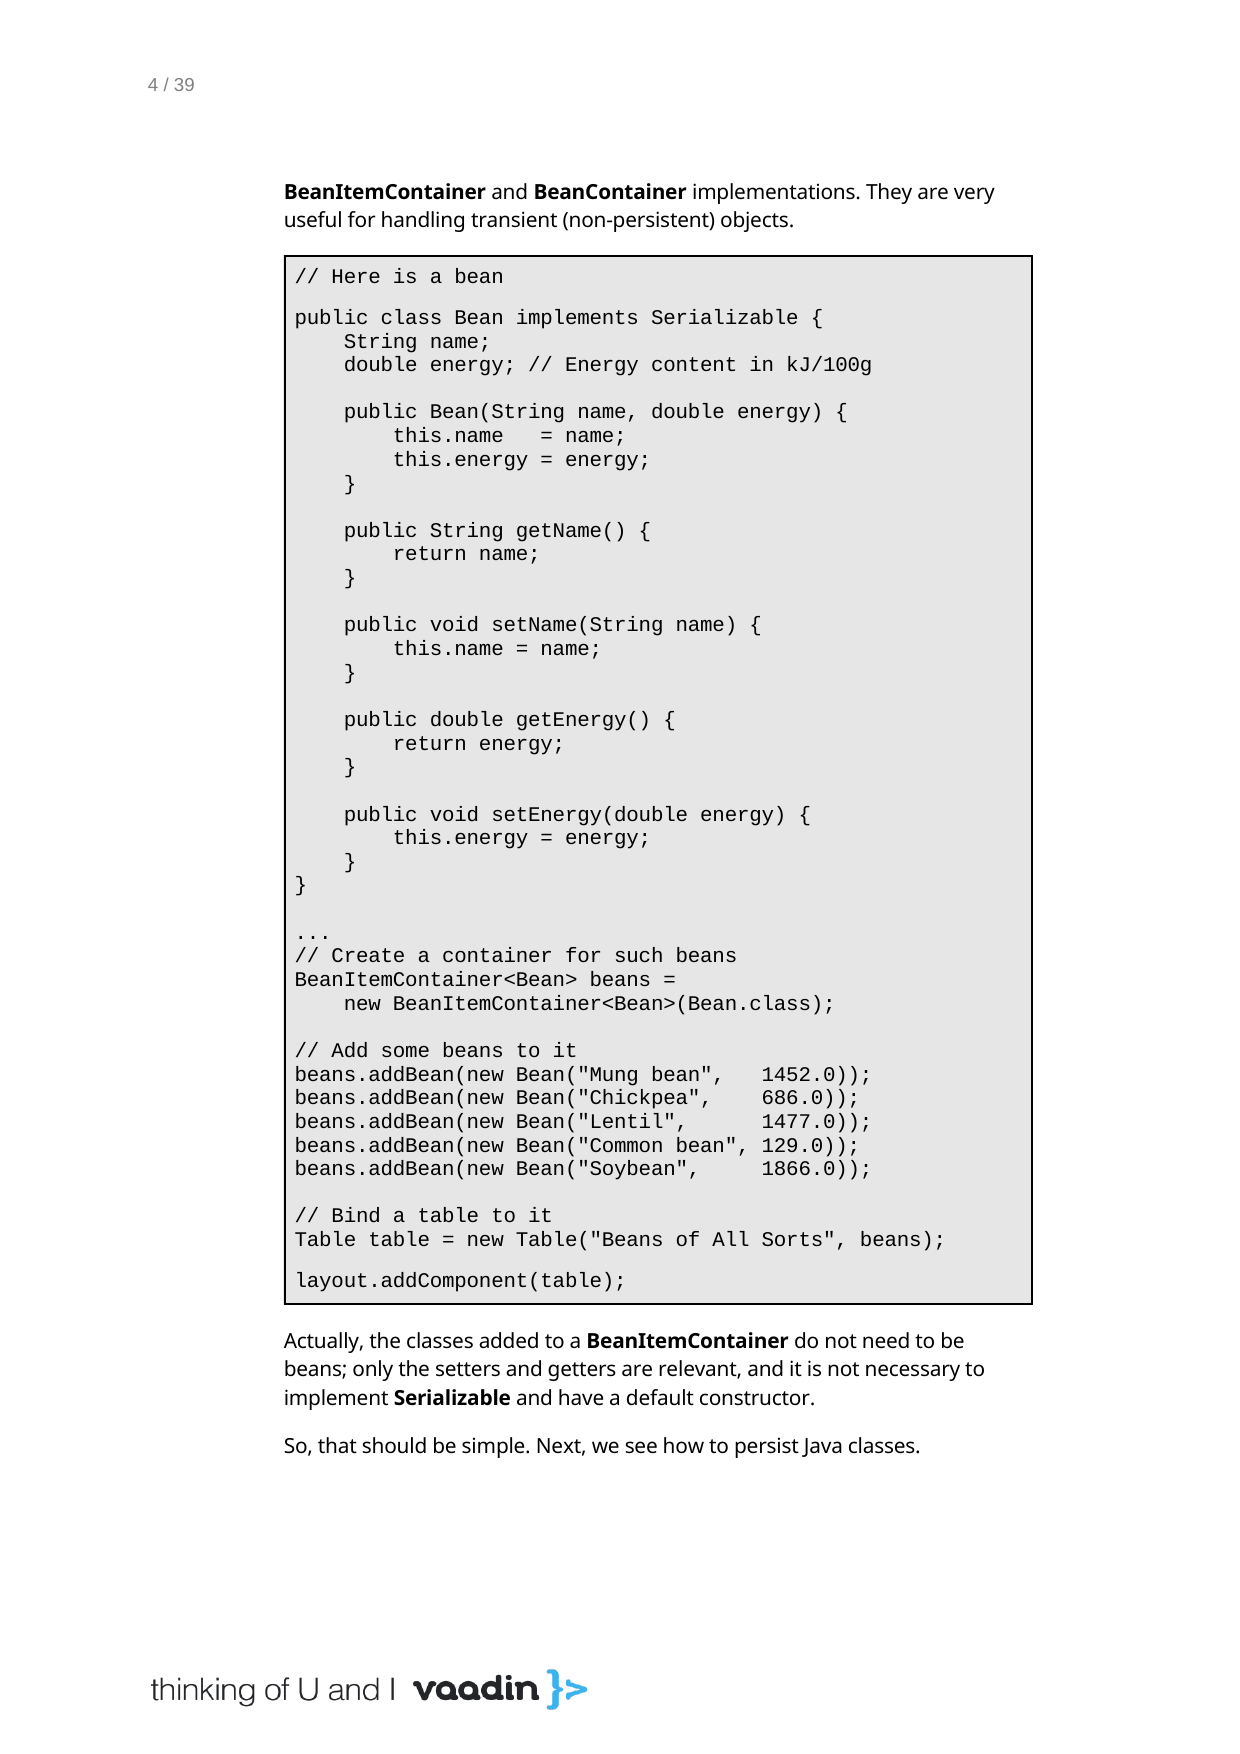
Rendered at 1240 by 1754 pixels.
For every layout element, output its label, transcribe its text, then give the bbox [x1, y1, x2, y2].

text // Here is a bean [286, 257, 1031, 298]
text new BeanItemContainer<Bean>(Bean.class); [286, 993, 1031, 1016]
text } [286, 874, 1031, 898]
text public class Bean implements Serializable { [286, 298, 1031, 331]
text } [286, 567, 1031, 591]
text return name; [286, 543, 1031, 567]
text } [286, 851, 1031, 874]
text } [286, 662, 1031, 685]
text // Add some beans to it [286, 1040, 1031, 1064]
text this.name = name; [286, 425, 1031, 449]
text BeanItemContainer<Bean> beans = [286, 969, 1031, 993]
text // Create a container for such beans [286, 945, 1031, 969]
text double energy; // Energy content in kJ/100g [286, 354, 1031, 378]
text beans.addBean(new Bean("Soybean", 1866.0)); [286, 1158, 1031, 1182]
text this.name = name; [286, 638, 1031, 662]
text } [286, 472, 1031, 496]
text beans.addBean(new Bean("Chickpea", 686.0)); [286, 1087, 1031, 1111]
text So, that should be simple. Next, we see how to persist Java classes. [283, 1432, 1033, 1460]
text ... [286, 922, 1031, 945]
text public double getEnergy() { [286, 709, 1031, 733]
text public void setName(String name) { [286, 614, 1031, 638]
text Actually, the classes added to a BeanItemContainer do not need to be beans; only the setters and getters are relevant, and it is not necessary to implement Serializable and have a default constructor. [283, 1326, 1033, 1411]
text Table table = new Table("Beans of All Sorts", beans); [286, 1229, 1031, 1262]
text // Bind a table to it [286, 1206, 1031, 1229]
text this.energy = energy; [286, 827, 1031, 851]
text } [286, 756, 1031, 780]
picture [150, 1665, 590, 1712]
text layout.addComponent(table); [286, 1262, 1031, 1303]
text beans.addBean(new Bean("Lentil", 1477.0)); [286, 1111, 1031, 1134]
text return energy; [286, 733, 1031, 756]
text public String getName() { [286, 520, 1031, 543]
text public void setEnergy(double energy) { [286, 803, 1031, 827]
text beans.addBean(new Bean("Common bean", 129.0)); [286, 1134, 1031, 1158]
text BeanItemContainer and BeanContainer implementations. They are very useful for handling transient (non-persistent) objects. [283, 177, 1033, 234]
text public Bean(String name, double energy) { [286, 402, 1031, 425]
text this.energy = energy; [286, 449, 1031, 472]
text String name; [286, 331, 1031, 354]
text beans.addBean(new Bean("Mung bean", 1452.0)); [286, 1064, 1031, 1087]
